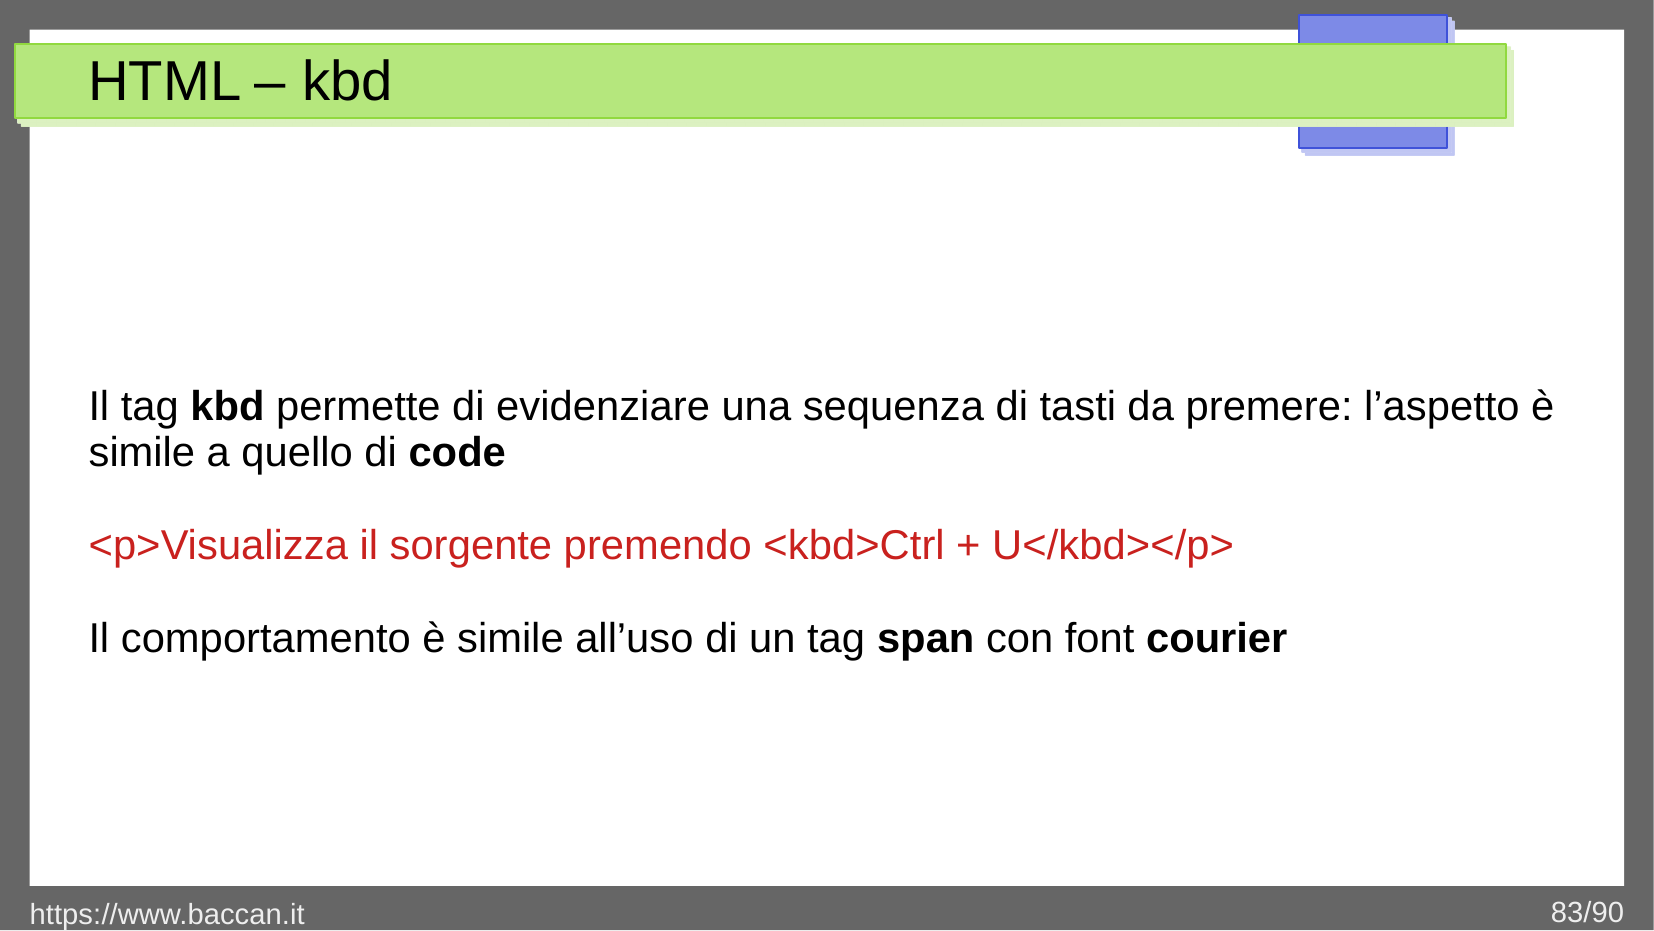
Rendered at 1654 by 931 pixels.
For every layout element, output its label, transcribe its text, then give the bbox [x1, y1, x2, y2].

text_box Il tag kbd permette di evidenziare una sequenza di tasti da premere: l’aspetto è simile a quello di code <p>Visualizza il sorgente premendo <kbd>Ctrl + U</kbd></p> Il comportamento è simile all’uso di un tag span con font courier [88, 157, 1565, 886]
title HTML – kbd [88, 44, 1506, 119]
